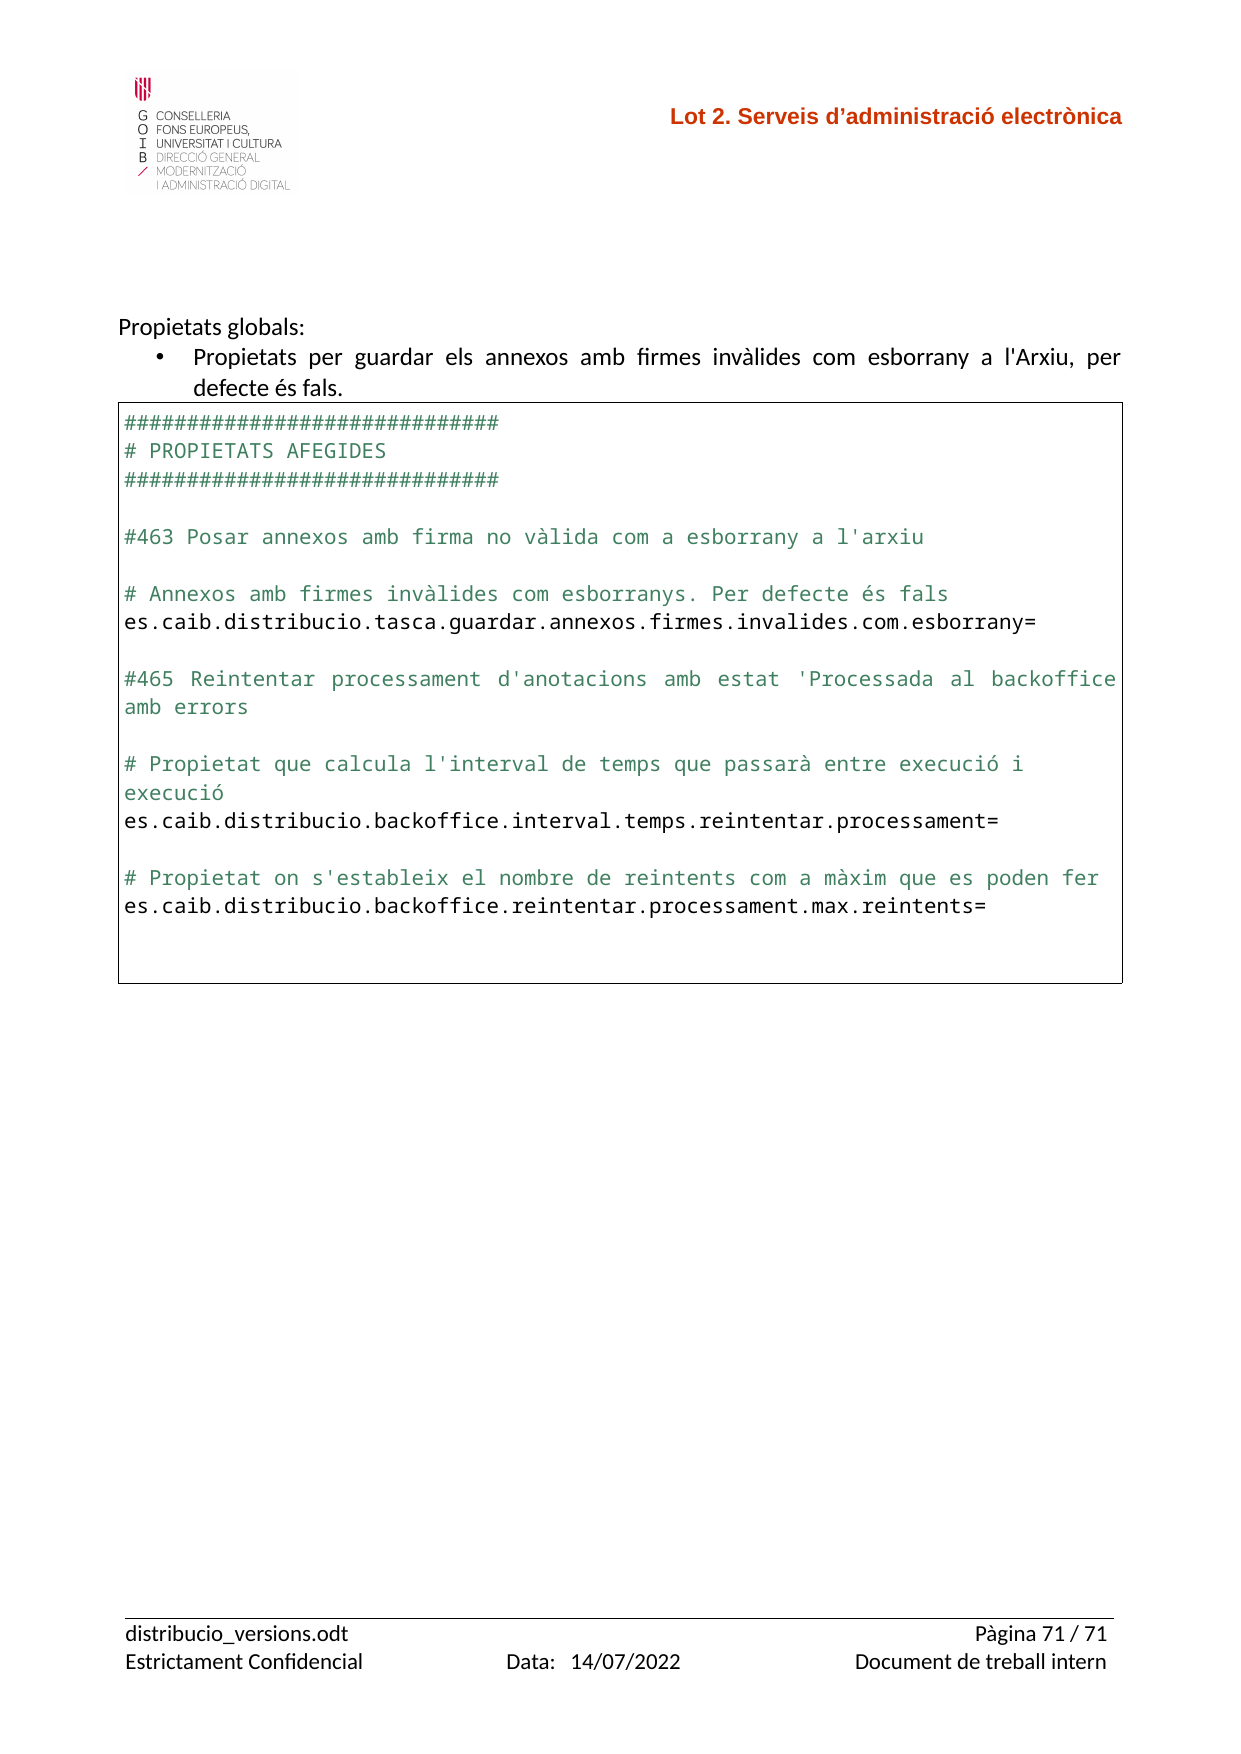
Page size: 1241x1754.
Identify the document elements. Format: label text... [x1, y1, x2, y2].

list Propietats per guardar els annexos amb firmes invàlides com esborrany a l'Arxiu, per defecte és fals. [156, 341, 1122, 402]
picture [126, 70, 299, 197]
text Propietats globals: [118, 311, 1122, 341]
table_header ############################## # PROPIETATS AFEGIDES ############################## #463 Posar annexos amb firma no vàlida com a esborrany a l'arxiu # Annexos amb firmes invàlides com esborranys. Per defecte és fals es.caib.distribucio.tasca.guardar.annexos.firmes.invalides.com.esborrany= #465 Reintentar processament d'anotacions amb estat 'Processada al backoffice amb errors # Propietat que calcula l'interval de temps que passarà entre execució i execució es.caib.distribucio.backoffice.interval.temps.reintentar.processament= # Propietat on s'estableix el nombre de reintents com a màxim que es poden fer es.caib.distribucio.backoffice.reintentar.processament.max.reintents= [119, 403, 1122, 983]
